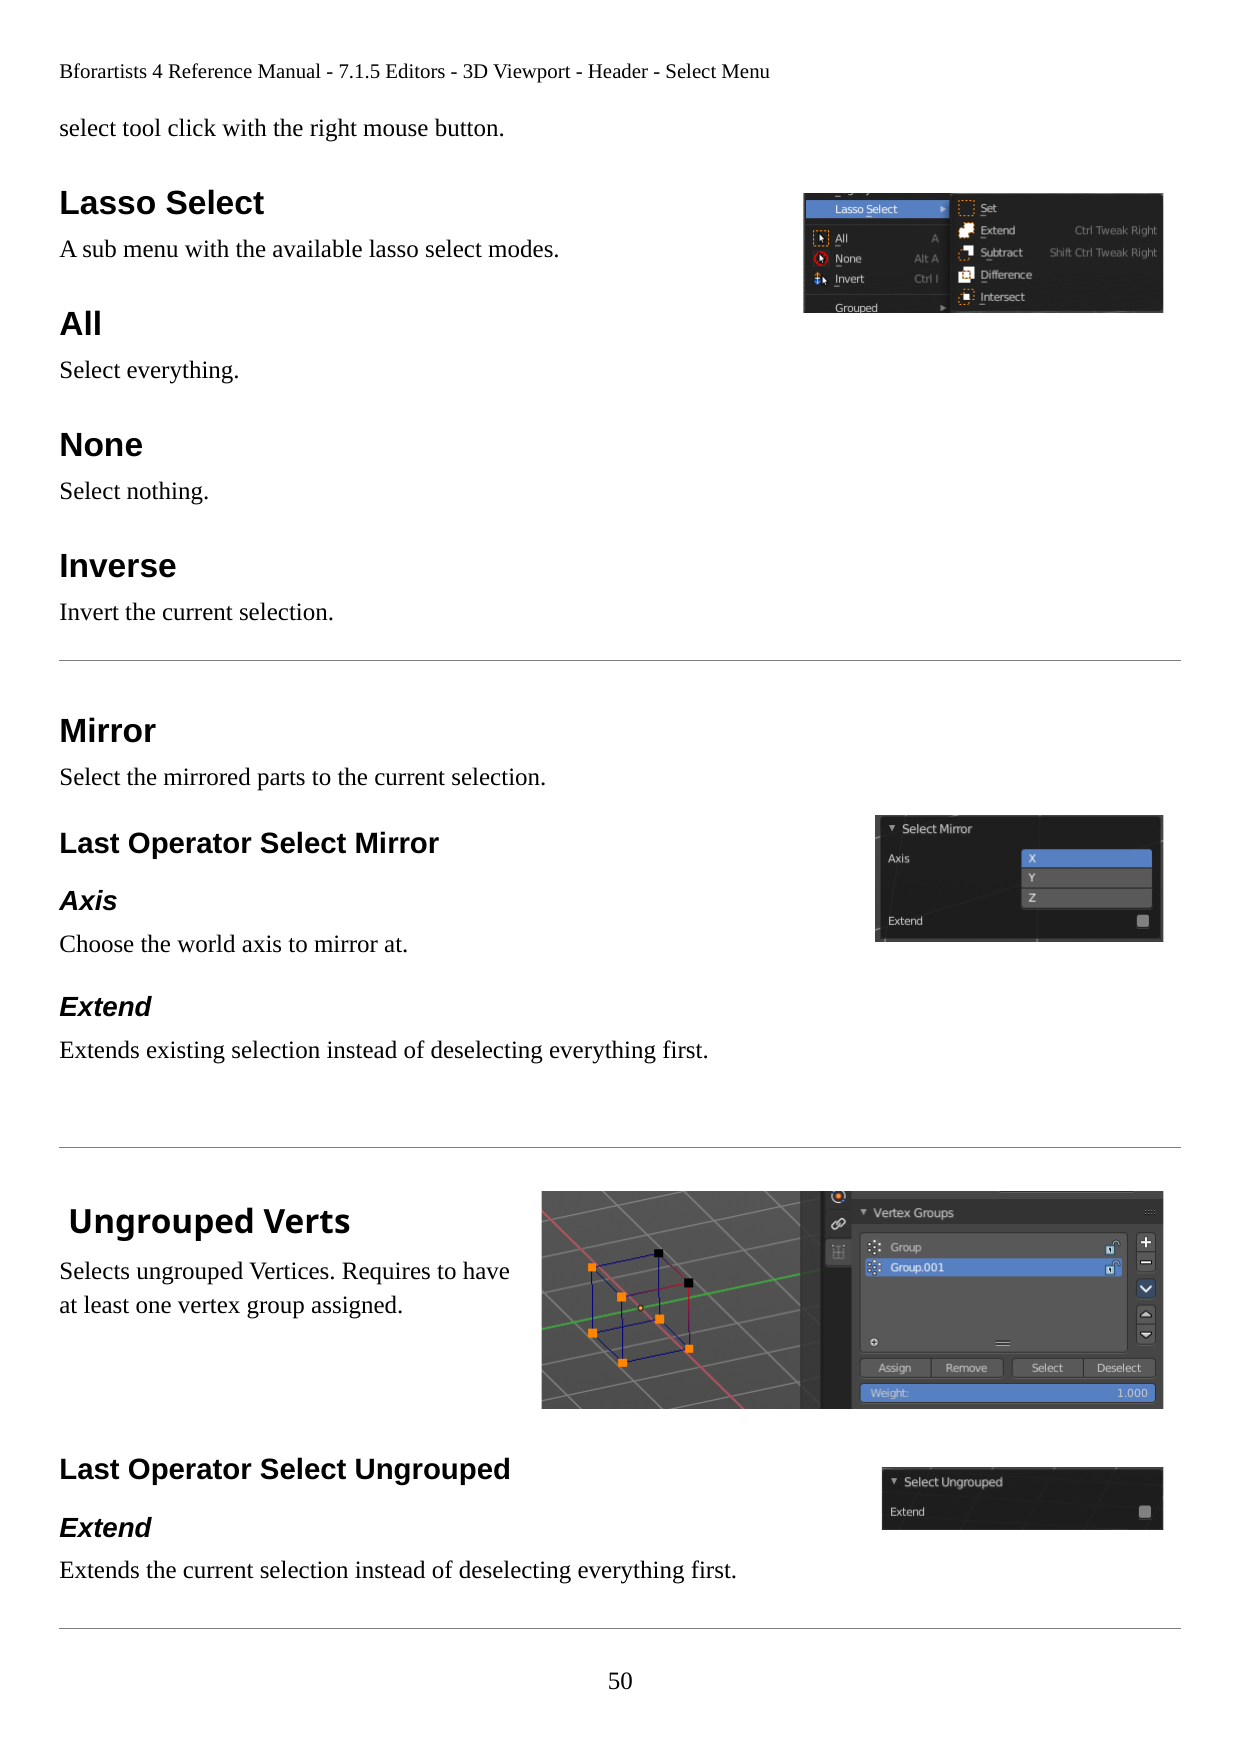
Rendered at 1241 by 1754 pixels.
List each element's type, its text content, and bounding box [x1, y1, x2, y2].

text Select the mirrored parts to the current selection. [59, 762, 1181, 791]
subtitle [1164, 826, 1181, 859]
subtitle None [59, 424, 1181, 463]
picture [541, 1191, 1164, 1409]
subtitle Extend [59, 990, 1181, 1022]
text select tool click with the right mouse button. [59, 113, 1181, 141]
text Select nothing. [59, 476, 1181, 504]
subtitle Last Operator Select Mirror [59, 826, 875, 859]
subtitle [1164, 884, 1181, 916]
subtitle Mirror [59, 711, 1181, 749]
text Extends the current selection instead of deselecting everything first. [59, 1555, 1181, 1584]
subtitle Lasso Select [59, 182, 1181, 221]
text Extends existing selection instead of deselecting everything first. [59, 1035, 1181, 1063]
subtitle Ungrouped Verts [59, 1198, 541, 1243]
text A sub menu with the available lasso select modes. [59, 234, 803, 262]
text Choose the world axis to mirror at. [59, 929, 1181, 957]
picture [875, 815, 1164, 942]
text Select everything. [59, 355, 1181, 383]
subtitle Last Operator Select Ungrouped [59, 1452, 1181, 1486]
text Selects ungrouped Vertices. Requires to have at least one vertex group assigned. [59, 1256, 541, 1319]
subtitle Axis [59, 884, 875, 916]
text Invert the current selection. [59, 597, 1181, 626]
subtitle All [59, 303, 1181, 342]
picture [803, 193, 1164, 313]
picture [881, 1467, 1164, 1530]
subtitle Extend [59, 1511, 1181, 1543]
subtitle [1164, 1198, 1181, 1243]
subtitle Inverse [59, 546, 1181, 584]
